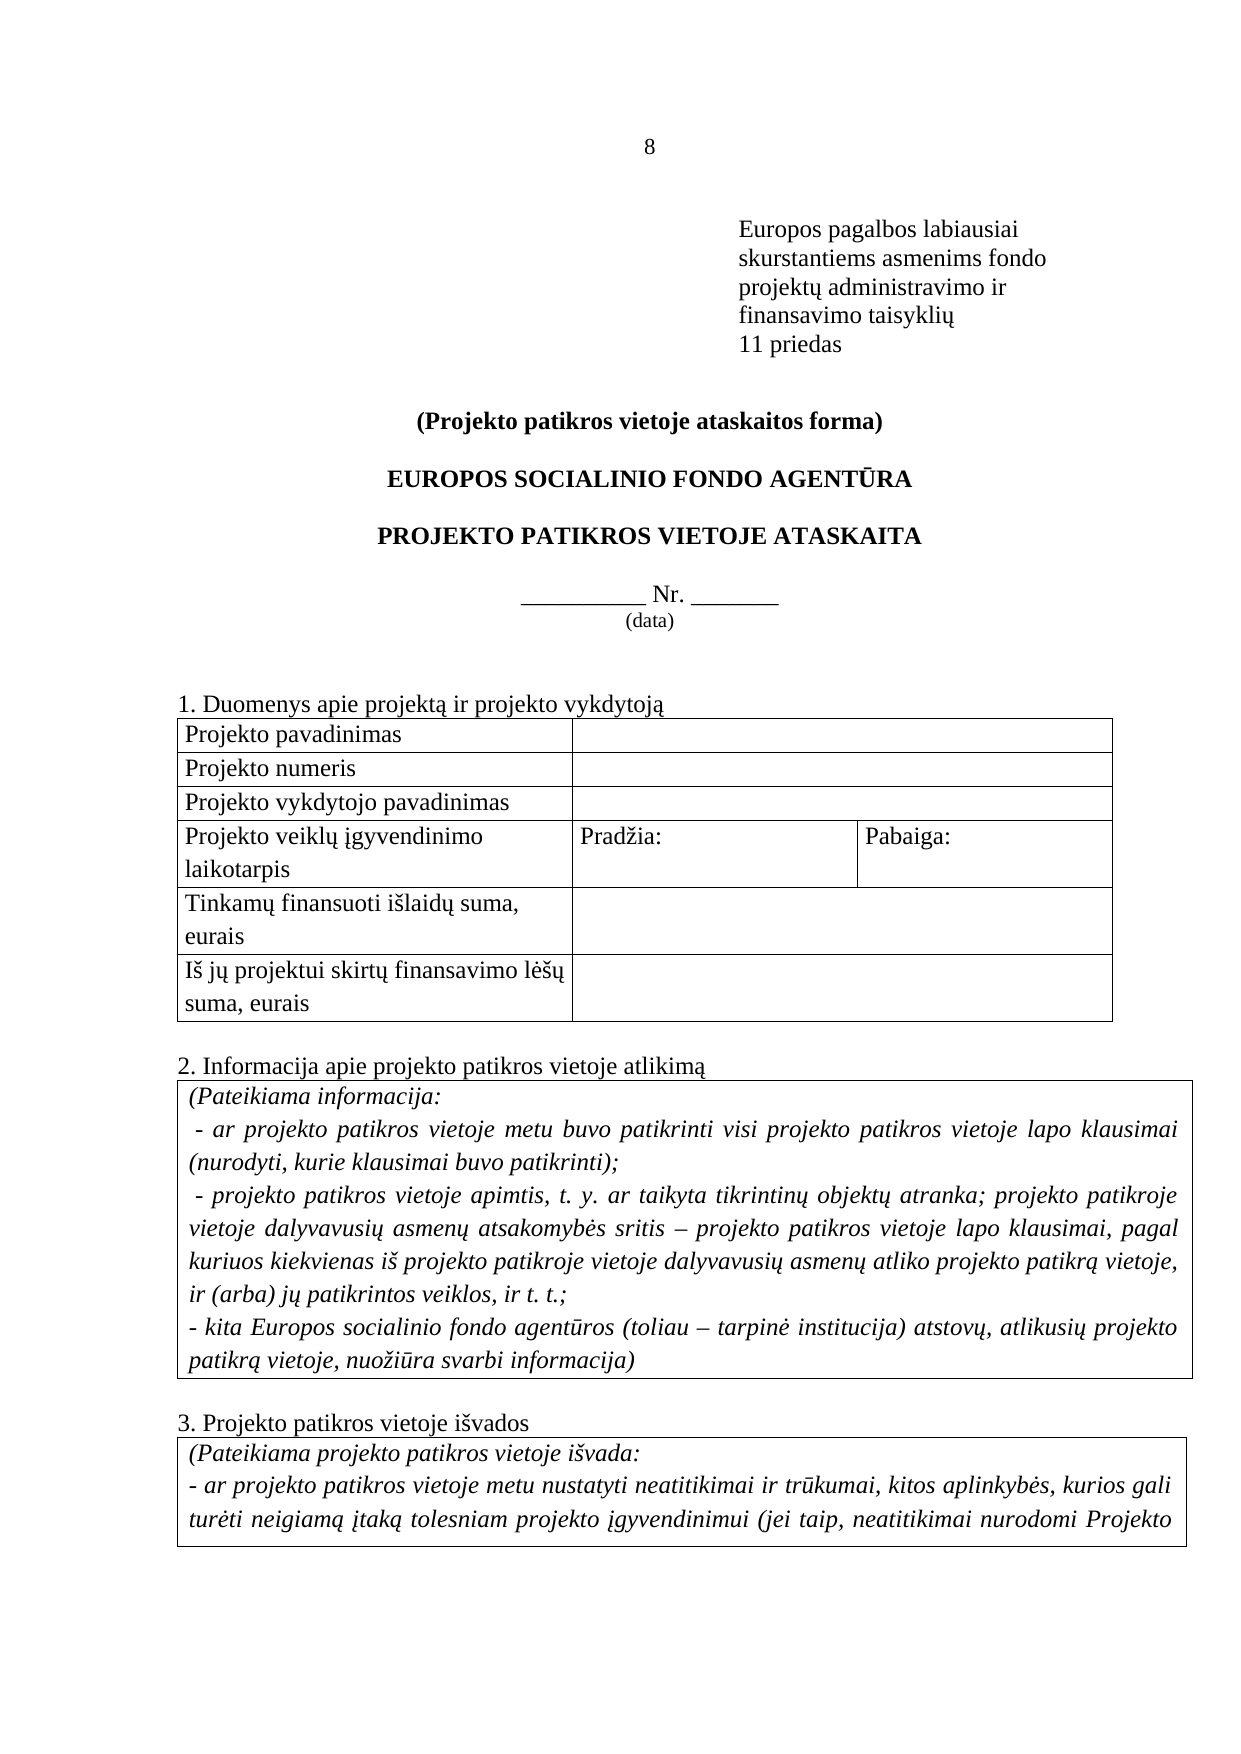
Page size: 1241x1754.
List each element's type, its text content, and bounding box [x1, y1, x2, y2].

text (data) [177, 607, 1122, 632]
table_header (Pateikiama informacija: - ar projekto patikros vietoje metu buvo patikrinti visi projekto patikros vietoje lapo klausimai (nurodyti, kurie klausimai buvo patikrinti); - projekto patikros vietoje apimtis, t. y. ar taikyta tikrintinų objektų atranka; projekto patikroje vietoje dalyvavusių asmenų atsakomybės sritis – projekto patikros vietoje lapo klausimai, pagal kuriuos kiekvienas iš projekto patikroje vietoje dalyvavusių asmenų atliko projekto patikrą vietoje, ir (arba) jų patikrintos veiklos, ir t. t.; - kita Europos socialinio fondo agentūros (toliau – tarpinė institucija) atstovų, atlikusių projekto patikrą vietoje, nuožiūra svarbi informacija) [178, 1081, 1192, 1378]
text 11 priedas [738, 329, 1122, 358]
table_cell Projekto numeris [178, 753, 572, 786]
table_cell Iš jų projektui skirtų finansavimo lėšų suma, eurais [178, 955, 572, 1021]
text (Projekto patikros vietoje ataskaitos forma) [177, 406, 1122, 435]
text skurstantiems asmenims fondo [738, 243, 1122, 272]
table_cell Projekto vykdytojo pavadinimas [178, 787, 572, 820]
text __________ Nr. _______ [177, 579, 1122, 607]
table_cell Pabaiga: [858, 821, 1112, 887]
table_header Projekto pavadinimas [178, 719, 572, 752]
table_cell Pradžia: [573, 821, 857, 887]
text finansavimo taisyklių [738, 301, 1122, 329]
table_cell [573, 955, 1112, 1021]
text 1. Duomenys apie projektą ir projekto vykdytoją [177, 689, 1122, 718]
table_cell [573, 888, 1112, 954]
text 2. Informacija apie projekto patikros vietoje atlikimą [177, 1051, 1122, 1080]
table_cell Projekto veiklų įgyvendinimo laikotarpis [178, 821, 572, 887]
text EUROPOS SOCIALINIO FONDO AGENTŪRA [177, 464, 1122, 492]
text 3. Projekto patikros vietoje išvados [177, 1408, 1122, 1437]
text projektų administravimo ir [738, 272, 1122, 301]
table_cell [573, 753, 1112, 786]
table_cell Tinkamų finansuoti išlaidų suma, eurais [178, 888, 572, 954]
table_header [573, 719, 1112, 752]
text projekto patikros vietoje ATASKAITA [177, 521, 1122, 550]
table_cell [573, 787, 1112, 820]
text Europos pagalbos labiausiai [738, 214, 1122, 243]
table_header (Pateikiama projekto patikros vietoje išvada: - ar projekto patikros vietoje metu nustatyti neatitikimai ir trūkumai, kitos aplinkybės, kurios gali turėti neigiamą įtaką tolesniam projekto įgyvendinimui (jei taip, neatitikimai nurodomi Projekto [178, 1438, 1186, 1546]
